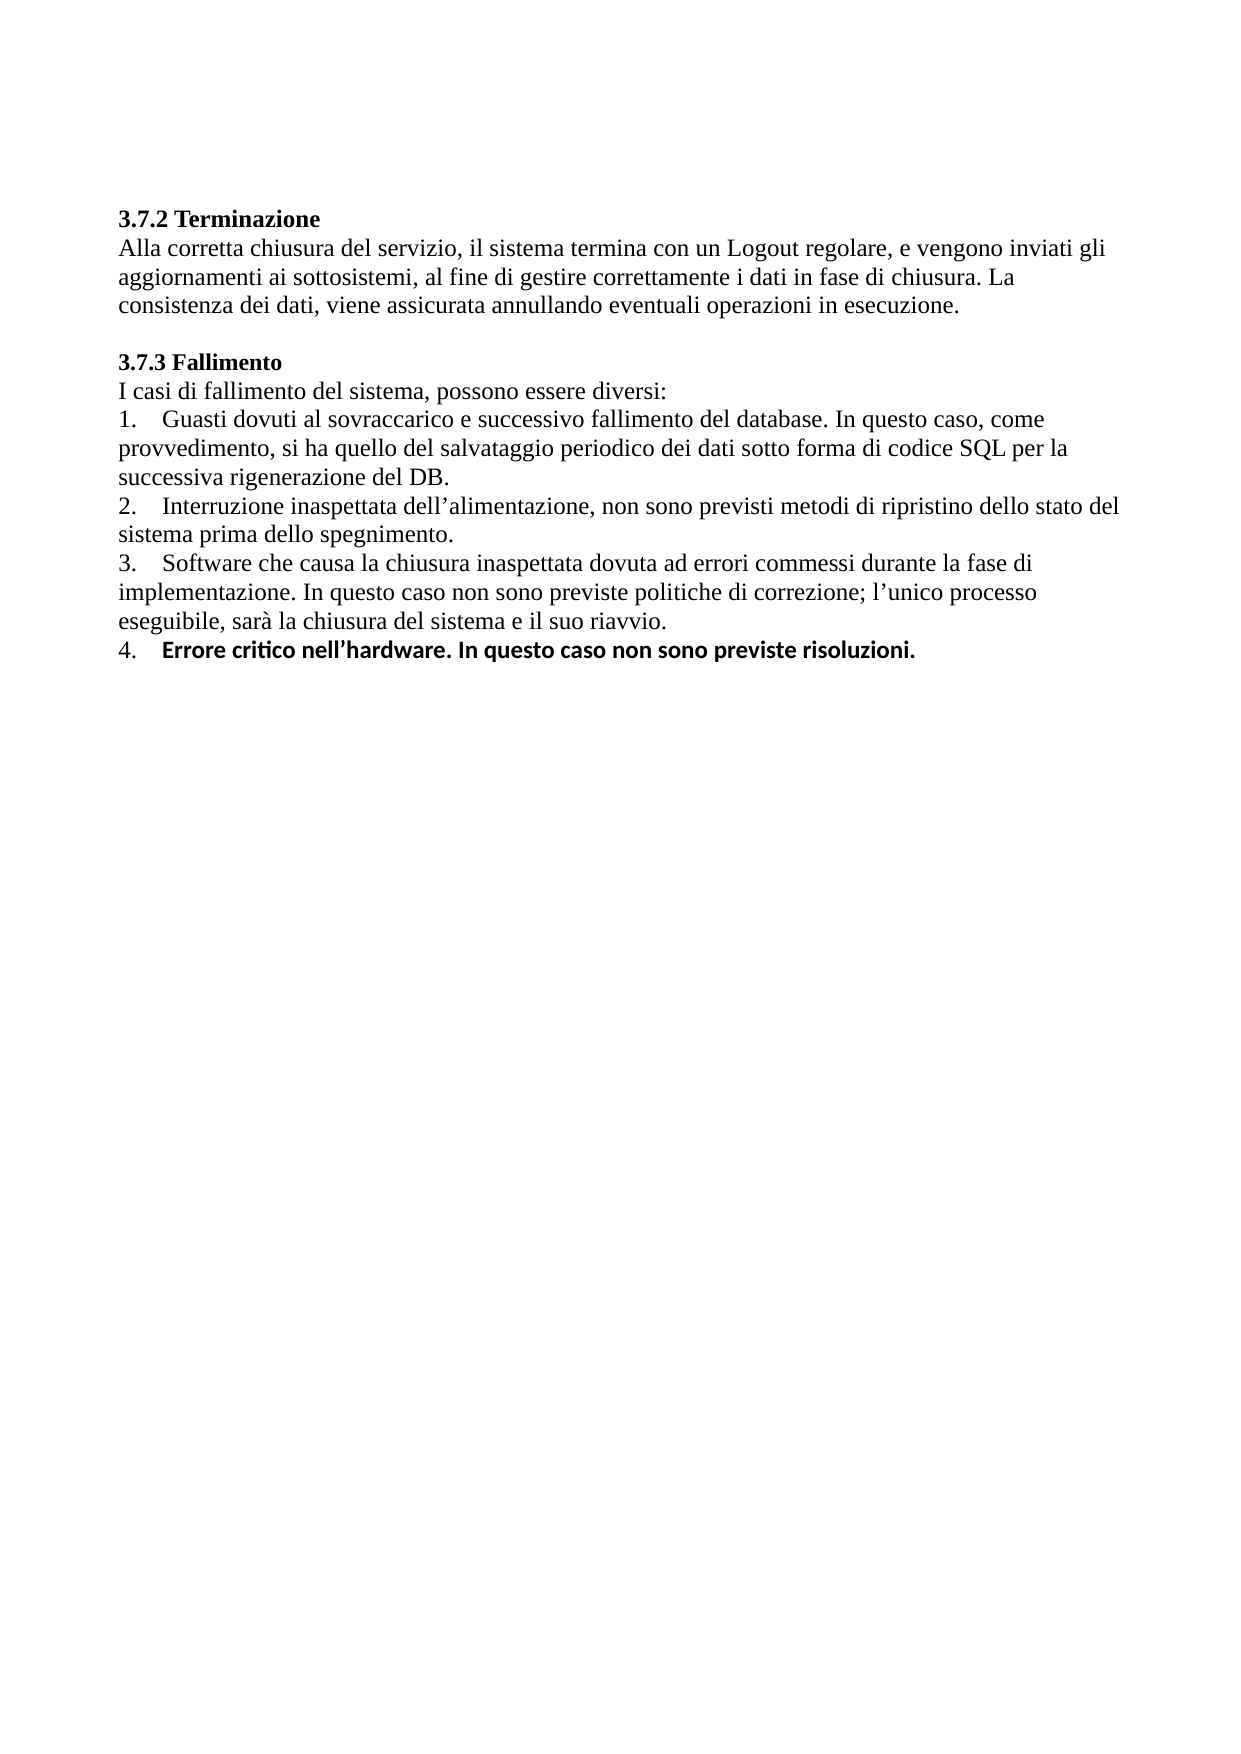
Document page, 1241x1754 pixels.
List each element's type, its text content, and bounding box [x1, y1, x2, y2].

list Guasti dovuti al sovraccarico e successivo fallimento del database. In questo caso, come provvedimento, si ha quello del salvataggio periodico dei dati sotto forma di codice SQL per la successiva rigenerazione del DB. [118, 404, 1122, 491]
text 3.7.2 Terminazione [118, 204, 1122, 233]
list Interruzione inaspettata dell’alimentazione, non sono previsti metodi di ripristino dello stato del sistema prima dello spegnimento. [118, 491, 1122, 548]
text 3.7.3 Fallimento [118, 348, 1122, 376]
text I casi di fallimento del sistema, possono essere diversi: [118, 376, 1122, 404]
list Errore critico nell’hardware. In questo caso non sono previste risoluzioni. [118, 634, 1122, 665]
list Software che causa la chiusura inaspettata dovuta ad errori commessi durante la fase di implementazione. In questo caso non sono previste politiche di correzione; l’unico processo eseguibile, sarà la chiusura del sistema e il suo riavvio. [118, 548, 1122, 634]
text Alla corretta chiusura del servizio, il sistema termina con un Logout regolare, e vengono inviati gli aggiornamenti ai sottosistemi, al fine di gestire correttamente i dati in fase di chiusura. La consistenza dei dati, viene assicurata annullando eventuali operazioni in esecuzione. [118, 233, 1122, 319]
